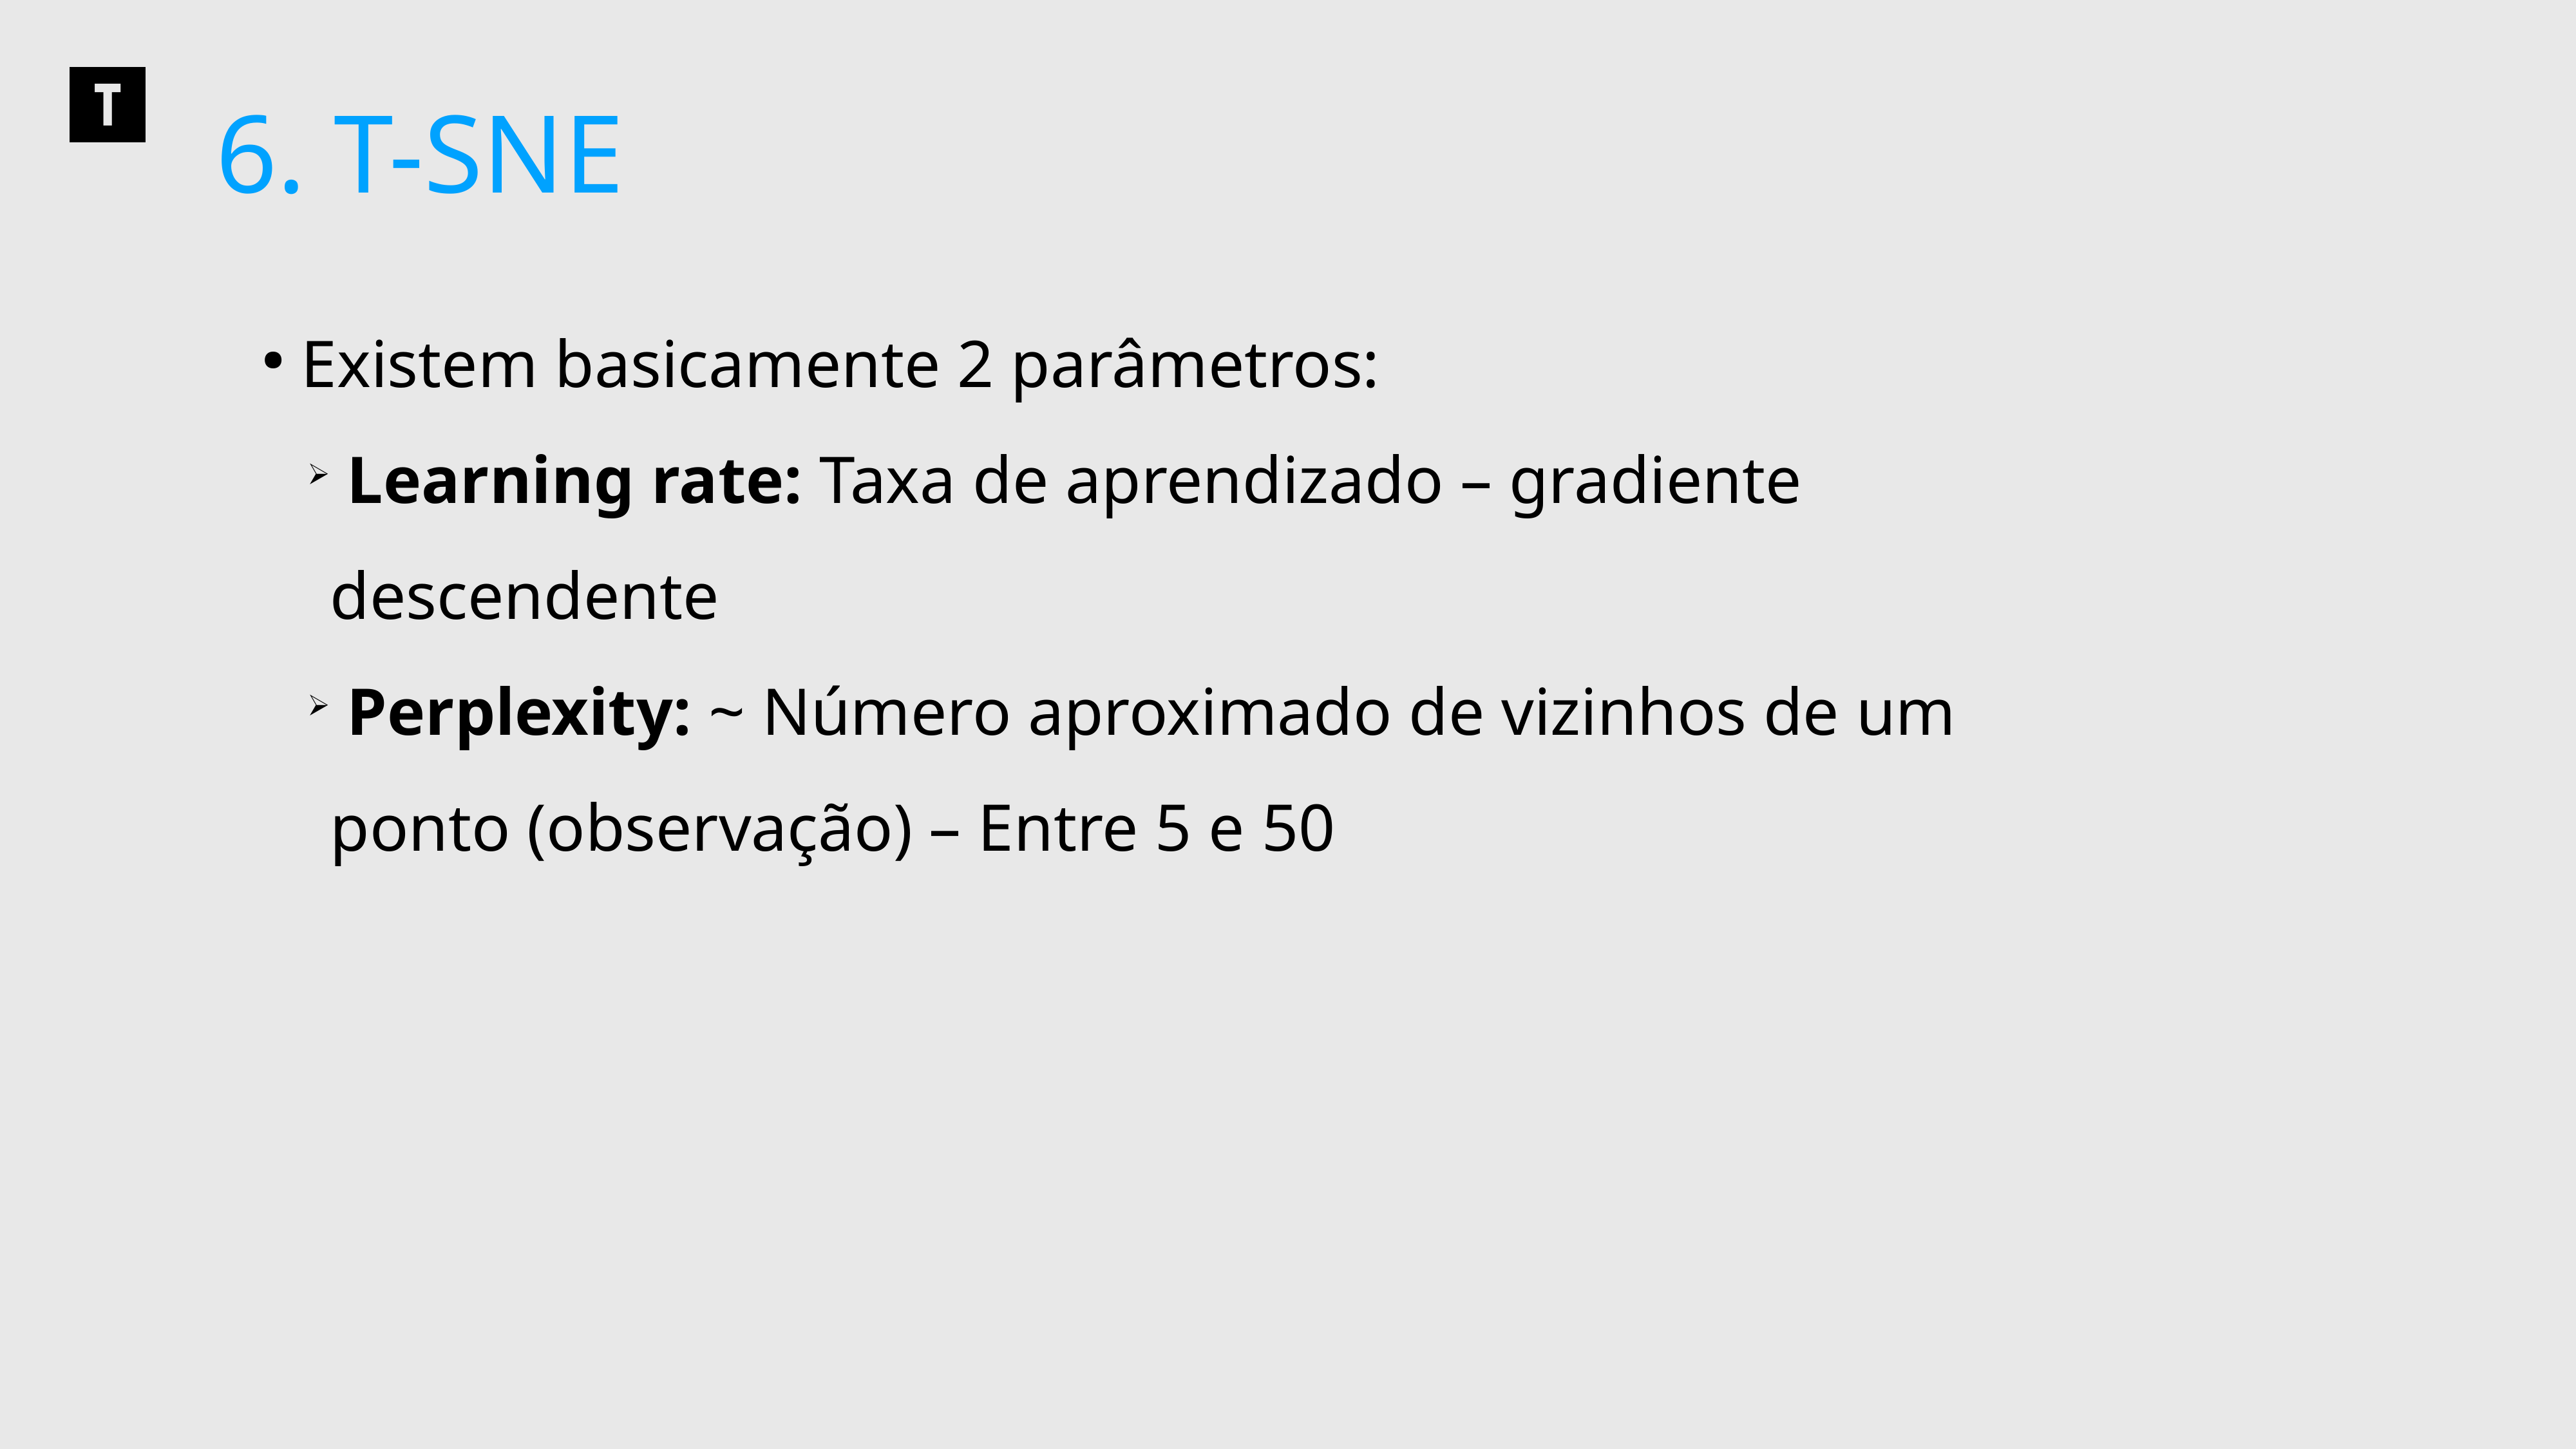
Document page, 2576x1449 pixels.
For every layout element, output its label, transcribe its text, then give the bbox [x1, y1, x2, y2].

text_box 6. T-SNE [211, 80, 2099, 220]
text_box Existem basicamente 2 parâmetros: Learning rate: Taxa de aprendizado – gradiente descendente Perplexity: ~ Número aproximado de vizinhos de um ponto (observação) – Entre 5 e 50 [211, 279, 2016, 599]
picture [70, 67, 146, 142]
